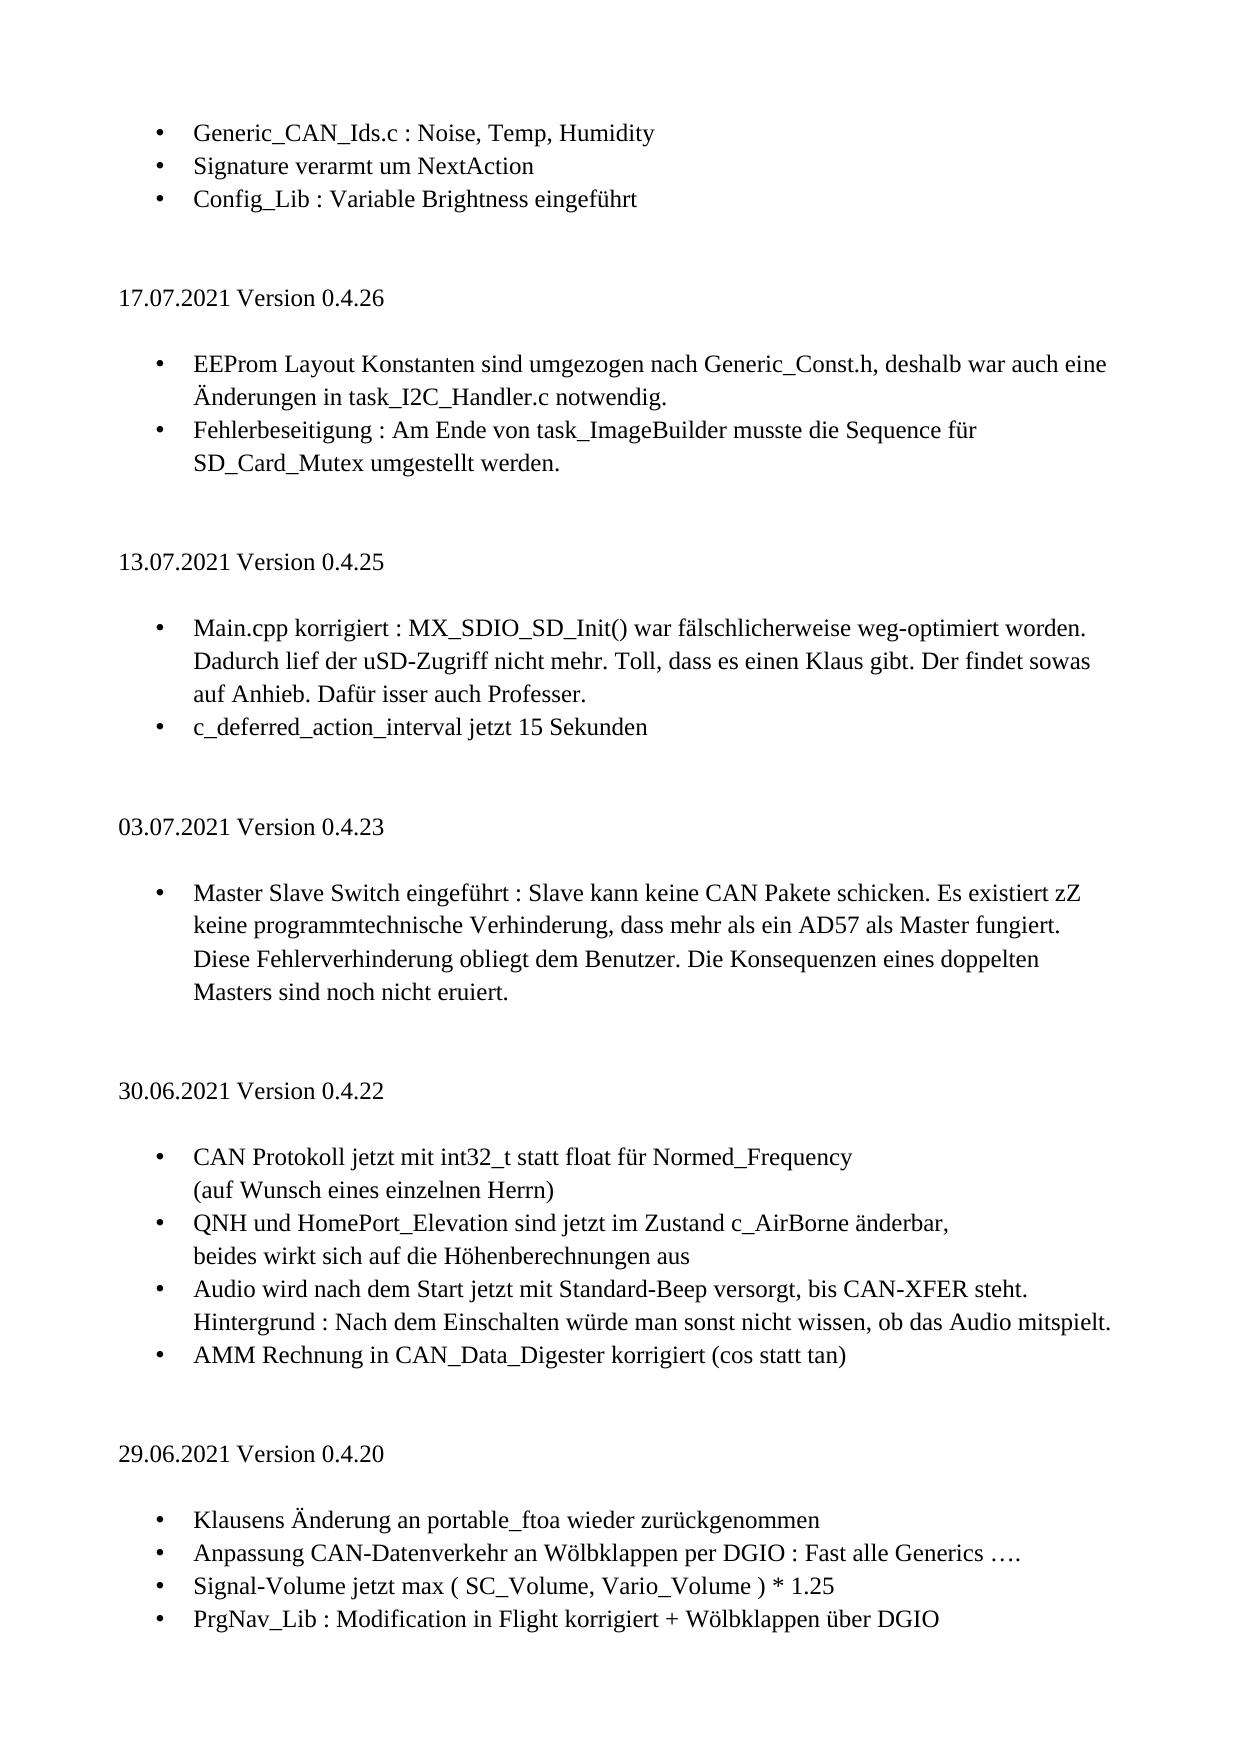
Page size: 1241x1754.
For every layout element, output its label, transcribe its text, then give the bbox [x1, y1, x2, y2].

text 03.07.2021 Version 0.4.23 [118, 812, 1122, 840]
list AMM Rechnung in CAN_Data_Digester korrigiert (cos statt tan) [156, 1340, 1122, 1369]
text 30.06.2021 Version 0.4.22 [118, 1076, 1122, 1104]
text 13.07.2021 Version 0.4.25 [118, 547, 1122, 576]
list Signature verarmt um NextAction [156, 151, 1122, 180]
list QNH und HomePort_Elevation sind jetzt im Zustand c_AirBorne änderbar, beides wirkt sich auf die Höhenberechnungen aus [156, 1208, 1122, 1269]
list EEProm Layout Konstanten sind umgezogen nach Generic_Const.h, deshalb war auch eine Änderungen in task_I2C_Handler.c notwendig. [156, 349, 1122, 411]
list Config_Lib : Variable Brightness eingeführt [156, 184, 1122, 213]
list Klausens Änderung an portable_ftoa wieder zurückgenommen [156, 1505, 1122, 1534]
list Generic_CAN_Ids.c : Noise, Temp, Humidity [156, 118, 1122, 147]
list Main.cpp korrigiert : MX_SDIO_SD_Init() war fälschlicherweise weg-optimiert worden. Dadurch lief der uSD-Zugriff nicht mehr. Toll, dass es einen Klaus gibt. Der findet sowas auf Anhieb. Dafür isser auch Professer. [156, 613, 1122, 708]
list Anpassung CAN-Datenverkehr an Wölbklappen per DGIO : Fast alle Generics …. [156, 1538, 1122, 1567]
list PrgNav_Lib : Modification in Flight korrigiert + Wölbklappen über DGIO [156, 1604, 1122, 1633]
list Audio wird nach dem Start jetzt mit Standard-Beep versorgt, bis CAN-XFER steht. Hintergrund : Nach dem Einschalten würde man sonst nicht wissen, ob das Audio mitspielt. [156, 1274, 1122, 1336]
list CAN Protokoll jetzt mit int32_t statt float für Normed_Frequency (auf Wunsch eines einzelnen Herrn) [156, 1142, 1122, 1203]
text 17.07.2021 Version 0.4.26 [118, 250, 1122, 312]
list Fehlerbeseitigung : Am Ende von task_ImageBuilder musste die Sequence für SD_Card_Mutex umgestellt werden. [156, 415, 1122, 510]
list Master Slave Switch eingeführt : Slave kann keine CAN Pakete schicken. Es existiert zZ keine programmtechnische Verhinderung, dass mehr als ein AD57 als Master fungiert. Diese Fehlerverhinderung obliegt dem Benutzer. Die Konsequenzen eines doppelten Masters sind noch nicht eruiert. [156, 878, 1122, 1005]
list Signal-Volume jetzt max ( SC_Volume, Vario_Volume ) * 1.25 [156, 1571, 1122, 1600]
list c_deferred_action_interval jetzt 15 Sekunden [156, 712, 1122, 807]
text 29.06.2021 Version 0.4.20 [118, 1439, 1122, 1468]
